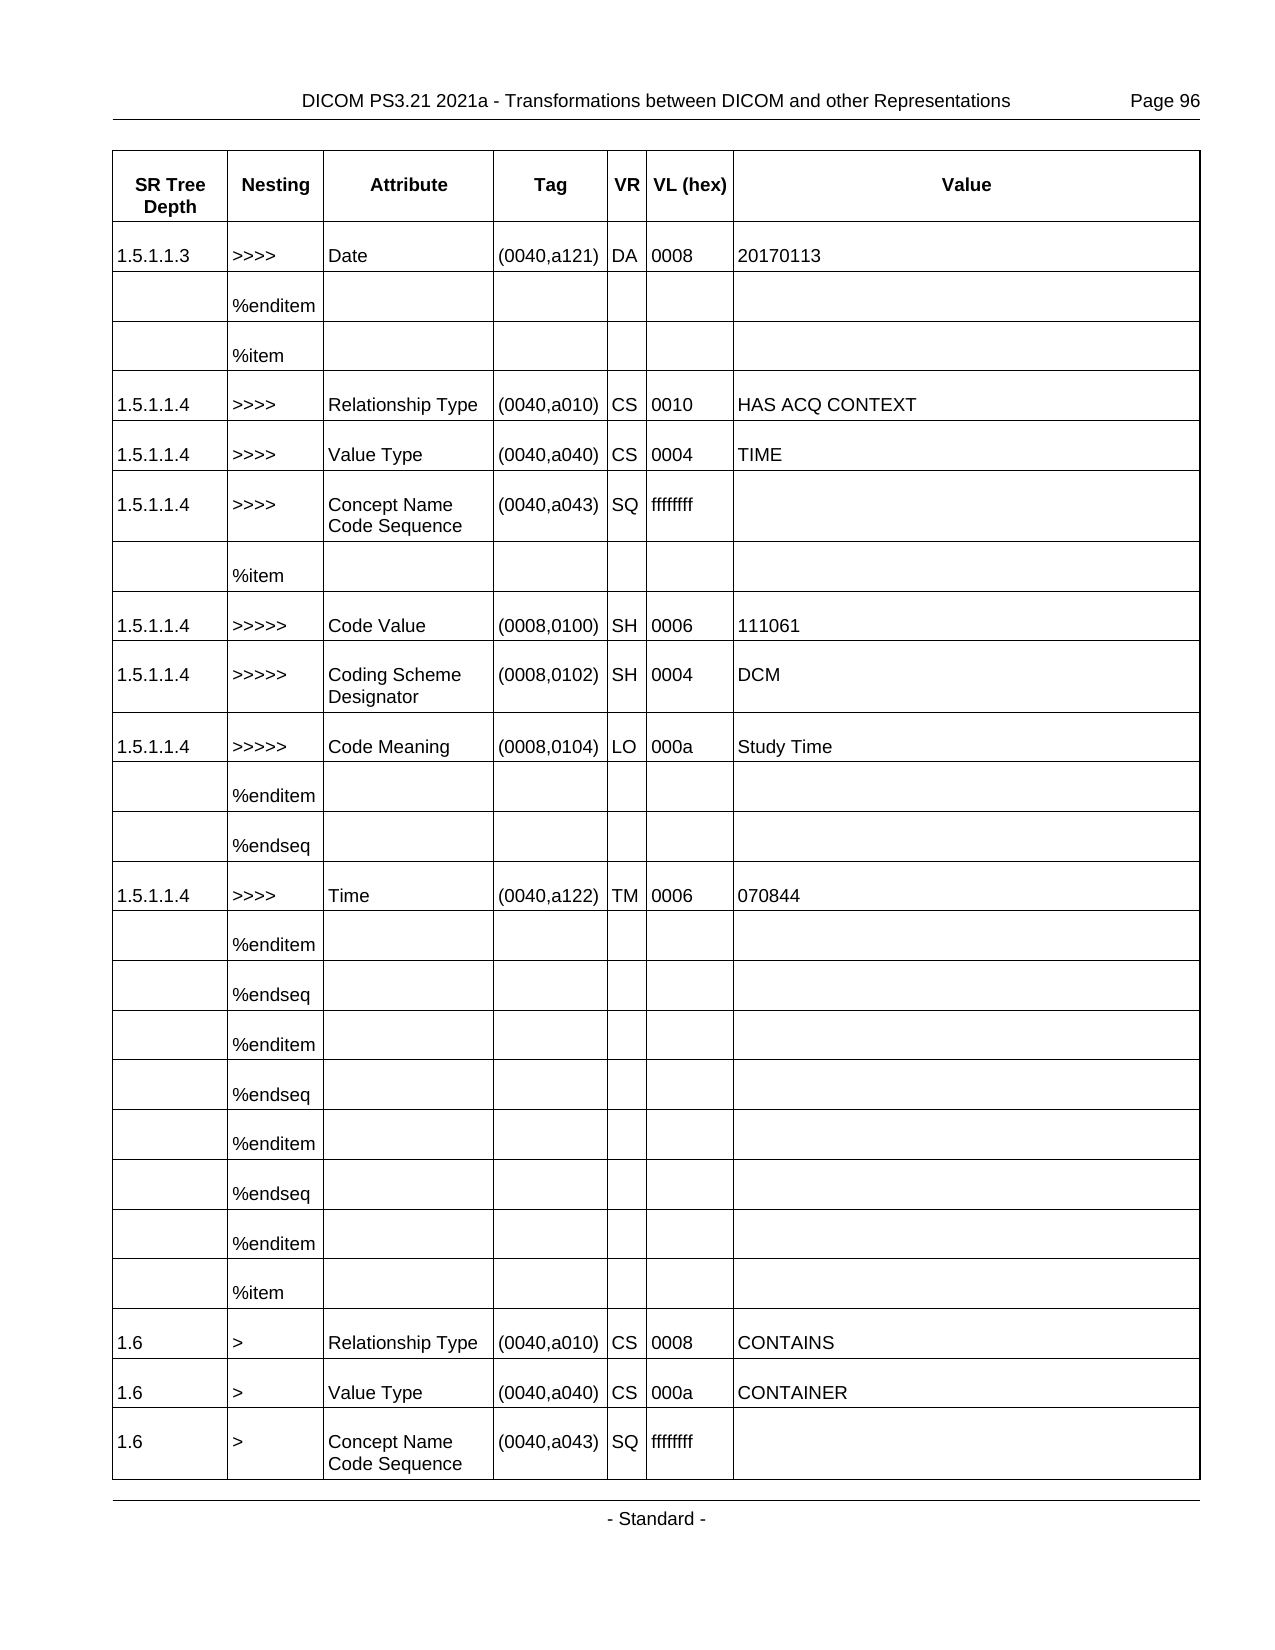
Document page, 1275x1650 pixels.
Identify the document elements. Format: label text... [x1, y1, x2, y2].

table_cell [608, 1160, 646, 1208]
table_cell [324, 272, 493, 321]
table_cell [734, 961, 1199, 1010]
table_cell >>>>> [228, 641, 323, 712]
table_cell [113, 1160, 227, 1208]
table_cell Concept Name Code Sequence [324, 471, 493, 541]
table_cell ffffffff [647, 1408, 733, 1478]
table_cell [734, 911, 1199, 960]
table_cell [734, 1110, 1199, 1159]
table_cell 0006 [647, 592, 733, 640]
table_cell [647, 1011, 733, 1059]
table_cell [494, 1060, 607, 1109]
table_cell SH [608, 592, 646, 640]
table_cell SQ [608, 471, 646, 541]
table_cell [608, 322, 646, 370]
table_cell [647, 1060, 733, 1109]
table_cell > [228, 1359, 323, 1407]
table_cell Value Type [324, 1359, 493, 1407]
table_cell [494, 542, 607, 591]
table_cell CS [608, 371, 646, 420]
table_cell [734, 1160, 1199, 1208]
table_cell TIME [734, 421, 1199, 470]
table_cell [647, 762, 733, 811]
table_cell Study Time [734, 713, 1199, 761]
table_cell 111061 [734, 592, 1199, 640]
table_cell [734, 1060, 1199, 1109]
table_cell [734, 1210, 1199, 1258]
table_cell [608, 1110, 646, 1159]
table_cell >>>> [228, 371, 323, 420]
table_cell [647, 911, 733, 960]
table_cell 1.5.1.1.3 [113, 222, 227, 271]
table_cell %item [228, 1259, 323, 1308]
table_cell %item [228, 542, 323, 591]
table_cell (0040,a043) [494, 471, 607, 541]
table_cell [608, 542, 646, 591]
table_cell Value Type [324, 421, 493, 470]
table_cell (0040,a040) [494, 421, 607, 470]
table_cell [324, 1210, 493, 1258]
table_cell [647, 322, 733, 370]
table_cell 0006 [647, 862, 733, 910]
table_cell %enditem [228, 762, 323, 811]
table_cell [608, 762, 646, 811]
table_cell [113, 272, 227, 321]
table_cell [324, 1160, 493, 1208]
table_cell [113, 1060, 227, 1109]
table_cell DA [608, 222, 646, 271]
table_header Nesting [228, 151, 323, 221]
table_cell 1.6 [113, 1309, 227, 1357]
table_cell [608, 911, 646, 960]
table_cell DCM [734, 641, 1199, 712]
table_cell [647, 1110, 733, 1159]
table_cell >>>>> [228, 713, 323, 761]
table_cell CS [608, 421, 646, 470]
table_cell [608, 812, 646, 861]
table_cell SH [608, 641, 646, 712]
table_cell 1.5.1.1.4 [113, 421, 227, 470]
table_cell (0008,0102) [494, 641, 607, 712]
table_cell [324, 322, 493, 370]
table_cell >>>> [228, 471, 323, 541]
table_cell Date [324, 222, 493, 271]
table_cell 1.5.1.1.4 [113, 862, 227, 910]
table_cell [324, 911, 493, 960]
table_cell [324, 1259, 493, 1308]
table_cell [113, 1110, 227, 1159]
table_cell (0040,a043) [494, 1408, 607, 1478]
table_cell [113, 762, 227, 811]
table_cell (0040,a122) [494, 862, 607, 910]
table_cell [494, 961, 607, 1010]
table_cell (0040,a010) [494, 371, 607, 420]
table_cell SQ [608, 1408, 646, 1478]
table_cell [647, 1210, 733, 1258]
table_cell [647, 1259, 733, 1308]
table_cell 1.5.1.1.4 [113, 471, 227, 541]
table_header Tag [494, 151, 607, 221]
table_header SR Tree Depth [113, 151, 227, 221]
table_cell [608, 961, 646, 1010]
table_cell 0004 [647, 421, 733, 470]
table_cell %enditem [228, 1011, 323, 1059]
table_cell Code Meaning [324, 713, 493, 761]
table_cell [494, 762, 607, 811]
table_cell [647, 961, 733, 1010]
table_cell [734, 812, 1199, 861]
table_cell [113, 322, 227, 370]
table_cell 1.5.1.1.4 [113, 592, 227, 640]
table_cell Coding Scheme Designator [324, 641, 493, 712]
table_header VR [608, 151, 646, 221]
table_cell [734, 1011, 1199, 1059]
table_cell 0010 [647, 371, 733, 420]
table_cell >>>> [228, 421, 323, 470]
table_cell (0008,0100) [494, 592, 607, 640]
table_cell 000a [647, 1359, 733, 1407]
table_cell [734, 322, 1199, 370]
table_cell [647, 542, 733, 591]
table_cell TM [608, 862, 646, 910]
table_cell [324, 1060, 493, 1109]
table_cell (0040,a040) [494, 1359, 607, 1407]
table_cell CS [608, 1309, 646, 1357]
table_cell [494, 1160, 607, 1208]
table_cell [608, 1060, 646, 1109]
table_cell [494, 812, 607, 861]
table_cell [494, 1259, 607, 1308]
table_cell >>>>> [228, 592, 323, 640]
table_cell [113, 1210, 227, 1258]
table_cell HAS ACQ CONTEXT [734, 371, 1199, 420]
table_cell >>>> [228, 222, 323, 271]
table_cell CONTAINER [734, 1359, 1199, 1407]
table_cell %endseq [228, 1060, 323, 1109]
table_cell %enditem [228, 1110, 323, 1159]
table_cell [734, 1408, 1199, 1478]
table_cell [324, 542, 493, 591]
table_cell 1.6 [113, 1359, 227, 1407]
table_cell 0008 [647, 222, 733, 271]
table_cell %enditem [228, 1210, 323, 1258]
table_cell [324, 1011, 493, 1059]
table_cell [608, 272, 646, 321]
table_cell [734, 471, 1199, 541]
table_cell 1.5.1.1.4 [113, 641, 227, 712]
table_cell 1.5.1.1.4 [113, 713, 227, 761]
table_cell [734, 1259, 1199, 1308]
table_cell Concept Name Code Sequence [324, 1408, 493, 1478]
table_cell [494, 1110, 607, 1159]
table_cell (0040,a121) [494, 222, 607, 271]
table_cell CS [608, 1359, 646, 1407]
table_cell %enditem [228, 911, 323, 960]
table_cell 0004 [647, 641, 733, 712]
table_cell > [228, 1408, 323, 1478]
table_cell %endseq [228, 1160, 323, 1208]
table_cell CONTAINS [734, 1309, 1199, 1357]
table_cell [324, 812, 493, 861]
table_cell 070844 [734, 862, 1199, 910]
table_cell [113, 542, 227, 591]
table_cell (0008,0104) [494, 713, 607, 761]
table_cell [113, 1259, 227, 1308]
table_header Attribute [324, 151, 493, 221]
table_cell 1.5.1.1.4 [113, 371, 227, 420]
table_cell [734, 762, 1199, 811]
table_cell [734, 272, 1199, 321]
table_cell %item [228, 322, 323, 370]
table_cell [113, 911, 227, 960]
table_cell %endseq [228, 812, 323, 861]
table_cell 1.6 [113, 1408, 227, 1478]
table_cell Time [324, 862, 493, 910]
table_cell > [228, 1309, 323, 1357]
table_cell (0040,a010) [494, 1309, 607, 1357]
table_cell Code Value [324, 592, 493, 640]
table_cell %endseq [228, 961, 323, 1010]
table_cell [647, 272, 733, 321]
table_cell [647, 812, 733, 861]
table_cell [608, 1210, 646, 1258]
table_cell %enditem [228, 272, 323, 321]
table_cell [608, 1011, 646, 1059]
table_cell >>>> [228, 862, 323, 910]
table_cell [494, 911, 607, 960]
table_header Value [734, 151, 1199, 221]
table_cell [113, 812, 227, 861]
table_cell [324, 762, 493, 811]
table_cell Relationship Type [324, 371, 493, 420]
table_cell LO [608, 713, 646, 761]
table_cell [324, 961, 493, 1010]
table_cell 0008 [647, 1309, 733, 1357]
table_cell [494, 1210, 607, 1258]
table_cell Relationship Type [324, 1309, 493, 1357]
table_cell [647, 1160, 733, 1208]
table_header VL (hex) [647, 151, 733, 221]
table_cell [734, 542, 1199, 591]
table_cell 20170113 [734, 222, 1199, 271]
table_cell [608, 1259, 646, 1308]
table_cell 000a [647, 713, 733, 761]
table_cell [113, 1011, 227, 1059]
table_cell [324, 1110, 493, 1159]
table_cell [494, 272, 607, 321]
table_cell [113, 961, 227, 1010]
table_cell [494, 322, 607, 370]
table_cell [494, 1011, 607, 1059]
table_cell ffffffff [647, 471, 733, 541]
